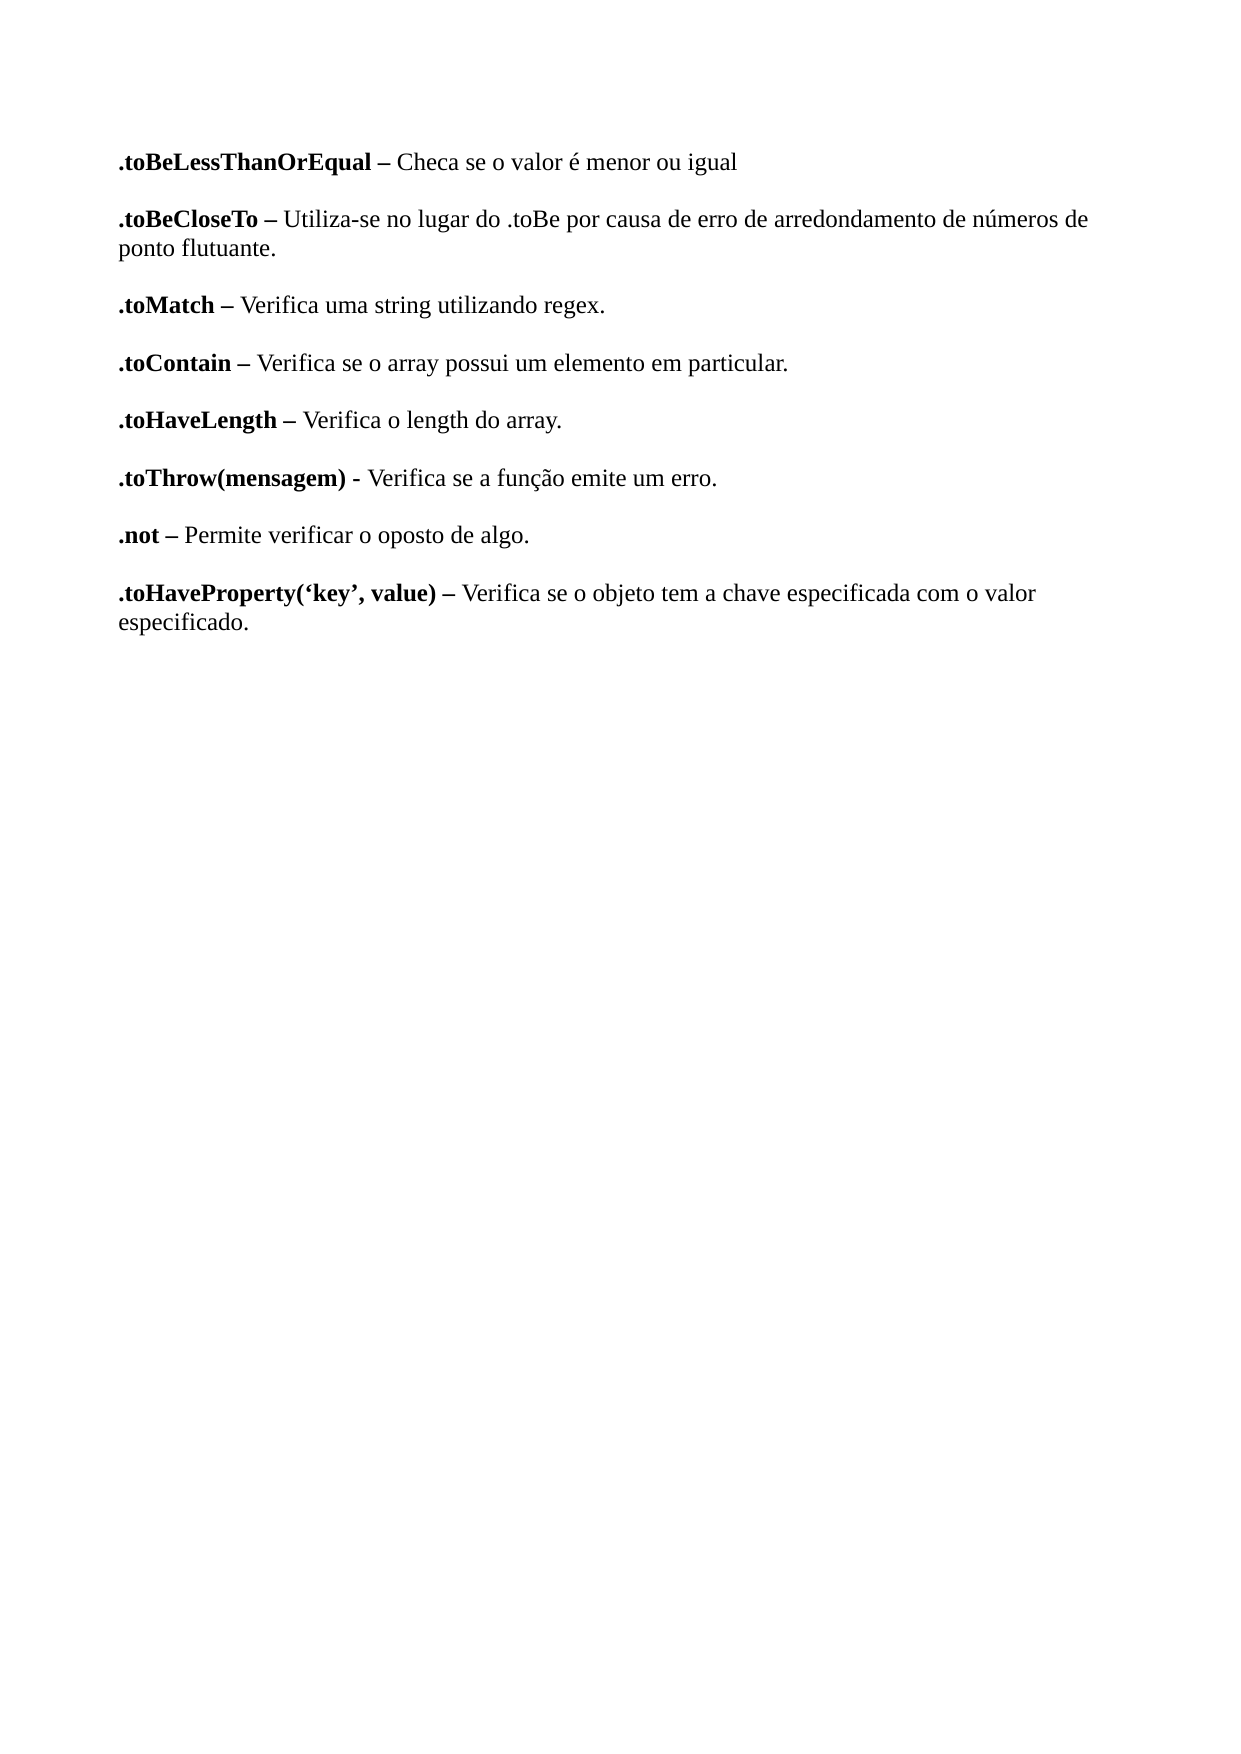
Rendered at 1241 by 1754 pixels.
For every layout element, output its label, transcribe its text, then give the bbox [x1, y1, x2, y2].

text .toBeCloseTo – Utiliza-se no lugar do .toBe por causa de erro de arredondamento de números de ponto flutuante. [118, 204, 1122, 262]
text .toHaveLength – Verifica o length do array. [118, 406, 1122, 434]
text .toMatch – Verifica uma string utilizando regex. [118, 291, 1122, 319]
text .toBeLessThanOrEqual – Checa se o valor é menor ou igual [118, 147, 1122, 176]
text .toHaveProperty(‘key’, value) – Verifica se o objeto tem a chave especificada com o valor especificado. [118, 578, 1122, 636]
text .toThrow(mensagem) - Verifica se a função emite um erro. [118, 463, 1122, 492]
text .not – Permite verificar o oposto de algo. [118, 521, 1122, 549]
text .toContain – Verifica se o array possui um elemento em particular. [118, 348, 1122, 377]
